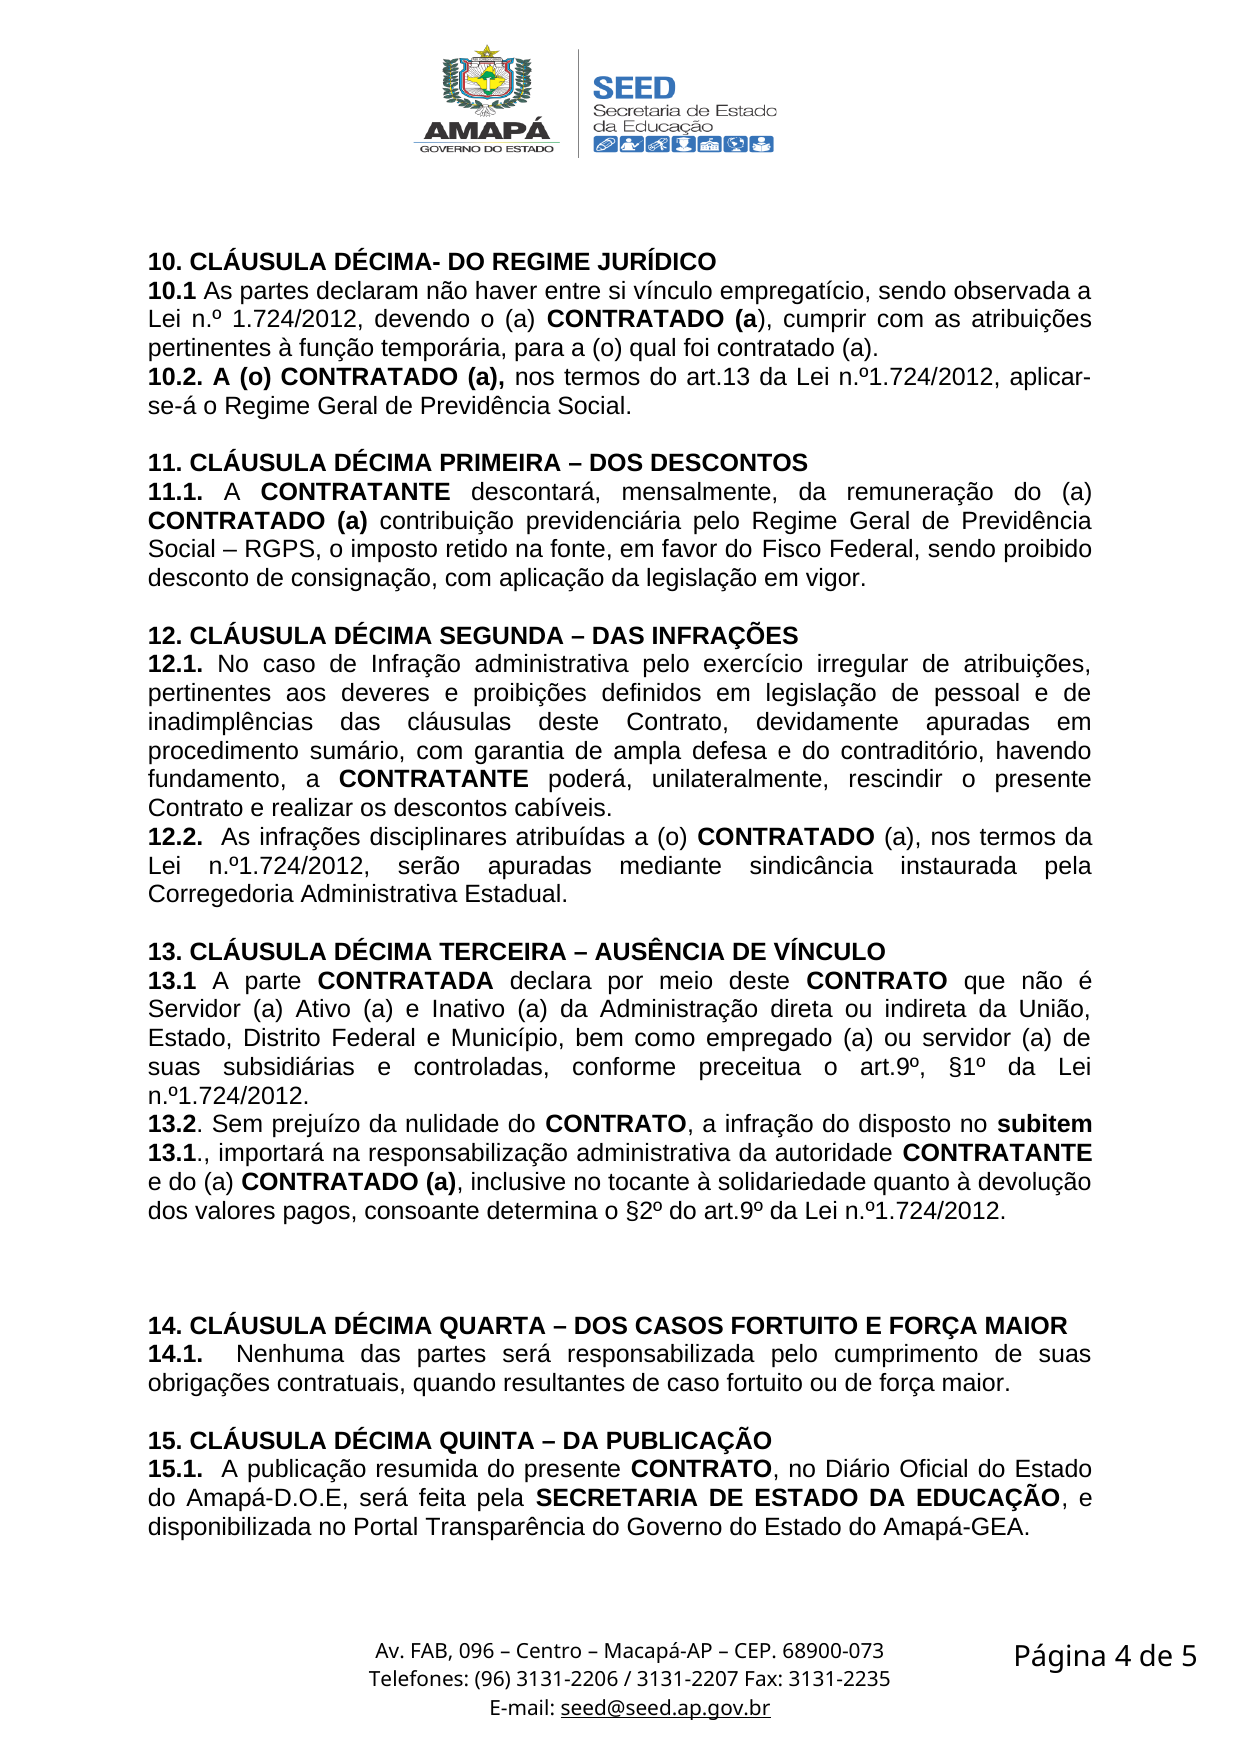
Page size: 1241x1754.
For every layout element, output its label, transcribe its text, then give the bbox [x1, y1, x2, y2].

text 10. CLÁUSULA DÉCIMA- DO REGIME JURÍDICO [148, 247, 1093, 276]
text 14.1. Nenhuma das partes será responsabilizada pelo cumprimento de suas obrigações contratuais, quando resultantes de caso fortuito ou de força maior. [148, 1339, 1093, 1397]
text 14. CLÁUSULA DÉCIMA QUARTA – DOS CASOS FORTUITO E FORÇA MAIOR [148, 1311, 1093, 1339]
picture [413, 44, 777, 158]
text 12.2. As infrações disciplinares atribuídas a (o) CONTRATADO (a), nos termos da Lei n.º1.724/2012, serão apuradas mediante sindicância instaurada pela Corregedoria Administrativa Estadual. [148, 822, 1093, 908]
text 15.1. A publicação resumida do presente CONTRATO, no Diário Oficial do Estado do Amapá-D.O.E, será feita pela SECRETARIA DE ESTADO DA EDUCAÇÃO, e disponibilizada no Portal Transparência do Governo do Estado do Amapá-GEA. [148, 1454, 1093, 1541]
text 11. CLÁUSULA DÉCIMA PRIMEIRA – DOS DESCONTOS [148, 448, 1093, 477]
text 12.1. No caso de Infração administrativa pelo exercício irregular de atribuições, pertinentes aos deveres e proibições definidos em legislação de pessoal e de inadimplências das cláusulas deste Contrato, devidamente apuradas em procedimento sumário, com garantia de ampla defesa e do contraditório, havendo fundamento, a CONTRATANTE poderá, unilateralmente, rescindir o presente Contrato e realizar os descontos cabíveis. [148, 649, 1093, 822]
text 10.2. A (o) CONTRATADO (a), nos termos do art.13 da Lei n.º1.724/2012, aplicar-se-á o Regime Geral de Previdência Social. [148, 362, 1093, 419]
text 15. CLÁUSULA DÉCIMA QUINTA – DA PUBLICAÇÃO [148, 1426, 1093, 1454]
subtitle 12. CLÁUSULA DÉCIMA SEGUNDA – DAS INFRAÇÕES [148, 621, 1093, 649]
list 13.2. Sem prejuízo da nulidade do CONTRATO, a infração do disposto no subitem 13.1., importará na responsabilização administrativa da autoridade CONTRATANTE e do (a) CONTRATADO (a), inclusive no tocante à solidariedade quanto à devolução dos valores pagos, consoante determina o §2º do art.9º da Lei n.º1.724/2012. [148, 1109, 1093, 1224]
subtitle 11.1. A CONTRATANTE descontará, mensalmente, da remuneração do (a) CONTRATADO (a) contribuição previdenciária pelo Regime Geral de Previdência Social – RGPS, o imposto retido na fonte, em favor do Fisco Federal, sendo proibido desconto de consignação, com aplicação da legislação em vigor. [148, 477, 1093, 592]
text 10.1 As partes declaram não haver entre si vínculo empregatício, sendo observada a Lei n.º 1.724/2012, devendo o (a) CONTRATADO (a), cumprir com as atribuições pertinentes à função temporária, para a (o) qual foi contratado (a). [148, 276, 1093, 362]
subtitle 13. CLÁUSULA DÉCIMA TERCEIRA – AUSÊNCIA DE VÍNCULO [148, 937, 1093, 966]
list 13.1 A parte CONTRATADA declara por meio deste CONTRATO que não é Servidor (a) Ativo (a) e Inativo (a) da Administração direta ou indireta da União, Estado, Distrito Federal e Município, bem como empregado (a) ou servidor (a) de suas subsidiárias e controladas, conforme preceitua o art.9º, §1º da Lei n.º1.724/2012. [148, 966, 1093, 1109]
